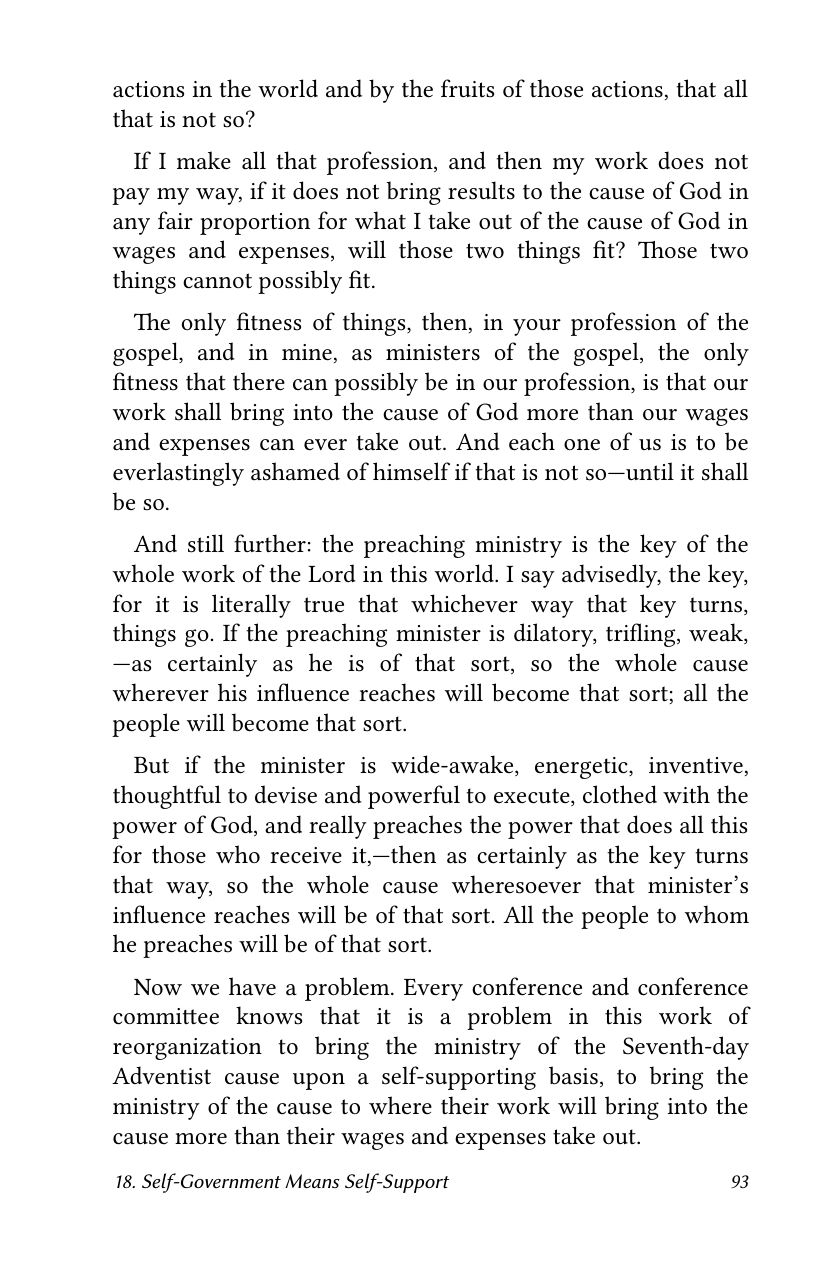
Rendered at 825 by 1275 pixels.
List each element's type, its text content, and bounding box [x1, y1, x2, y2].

text The only fitness of things, then, in your profession of the gospel, and in mine, as ministers of the gospel, the only fitness that there can possibly be in our profession, is that our work shall bring into the cause of God more than our wages and expenses can ever take out. And each one of us is to be everlastingly ashamed of himself if that is not so—until it shall be so. [112, 308, 750, 516]
text And still further: the preaching ministry is the key of the whole work of the Lord in this world. I say advisedly, the key, for it is literally true that whichever way that key turns, things go. If the preaching minister is dilatory, trifling, weak,—as certainly as he is of that sort, so the whole cause wherever his influence reaches will become that sort; all the people will become that sort. [112, 530, 750, 738]
text actions in the world and by the fruits of those actions, that all that is not so? [112, 75, 750, 133]
text If I make all that profession, and then my work does not pay my way, if it does not bring results to the cause of God in any fair proportion for what I take out of the cause of God in wages and expenses, will those two things fit? Those two things cannot possibly fit. [112, 147, 750, 295]
text Now we have a problem. Every conference and conference committee knows that it is a problem in this work of reorganization to bring the ministry of the Seventh-day Adventist cause upon a self-supporting basis, to bring the ministry of the cause to where their work will bring into the cause more than their wages and expenses take out. [112, 972, 750, 1151]
text But if the minister is wide-awake, energetic, inventive, thoughtful to devise and powerful to execute, clothed with the power of God, and really preaches the power that does all this for those who receive it,—then as certainly as the key turns that way, so the whole cause wheresoever that minister’s influence reaches will be of that sort. All the people to whom he preaches will be of that sort. [112, 751, 750, 959]
